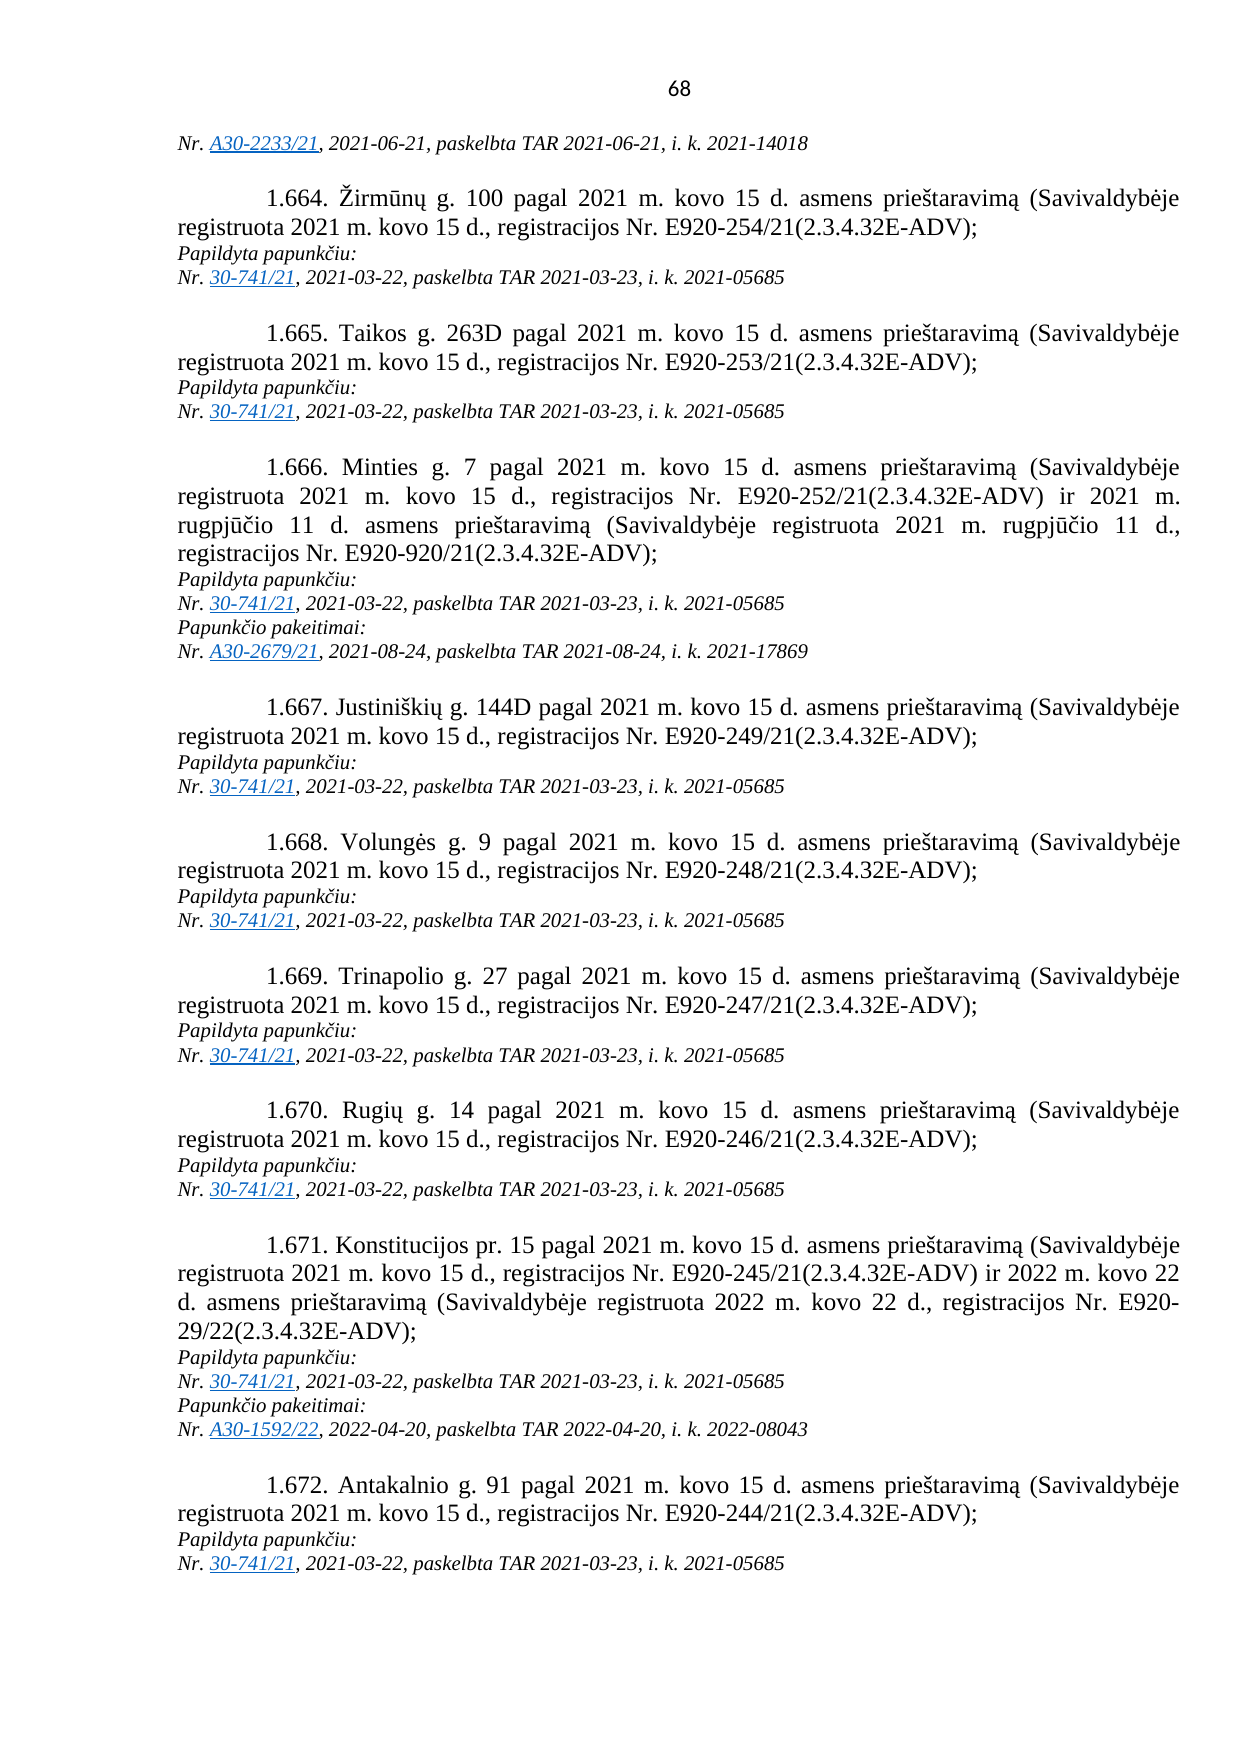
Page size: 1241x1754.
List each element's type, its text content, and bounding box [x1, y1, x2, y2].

text Nr. 30-741/21, 2021-03-22, paskelbta TAR 2021-03-23, i. k. 2021-05685 [177, 265, 1181, 289]
text Nr. 30-741/21, 2021-03-22, paskelbta TAR 2021-03-23, i. k. 2021-05685 [177, 399, 1181, 423]
text Nr. 30-741/21, 2021-03-22, paskelbta TAR 2021-03-23, i. k. 2021-05685 [177, 591, 1181, 615]
text Papildyta papunkčiu: [177, 1153, 1181, 1177]
text Nr. 30-741/21, 2021-03-22, paskelbta TAR 2021-03-23, i. k. 2021-05685 [177, 908, 1181, 932]
text Papildyta papunkčiu: [177, 375, 1181, 399]
text Nr. 30-741/21, 2021-03-22, paskelbta TAR 2021-03-23, i. k. 2021-05685 [177, 1551, 1181, 1575]
text 1.665. Taikos g. 263D pagal 2021 m. kovo 15 d. asmens prieštaravimą (Savivaldybėje registruota 2021 m. kovo 15 d., registracijos Nr. E920-253/21(2.3.4.32E-ADV); [177, 318, 1181, 375]
text 1.668. Volungės g. 9 pagal 2021 m. kovo 15 d. asmens prieštaravimą (Savivaldybėje registruota 2021 m. kovo 15 d., registracijos Nr. E920-248/21(2.3.4.32E-ADV); [177, 827, 1181, 884]
text Papildyta papunkčiu: [177, 750, 1181, 774]
text Papunkčio pakeitimai: [177, 615, 1181, 639]
text Papunkčio pakeitimai: [177, 1393, 1181, 1417]
text Nr. A30-1592/22, 2022-04-20, paskelbta TAR 2022-04-20, i. k. 2022-08043 [177, 1417, 1181, 1441]
text Nr. 30-741/21, 2021-03-22, paskelbta TAR 2021-03-23, i. k. 2021-05685 [177, 1369, 1181, 1393]
text Nr. A30-2233/21, 2021-06-21, paskelbta TAR 2021-06-21, i. k. 2021-14018 [177, 131, 1181, 155]
text 1.671. Konstitucijos pr. 15 pagal 2021 m. kovo 15 d. asmens prieštaravimą (Savivaldybėje registruota 2021 m. kovo 15 d., registracijos Nr. E920-245/21(2.3.4.32E-ADV) ir 2022 m. kovo 22 d. asmens prieštaravimą (Savivaldybėje registruota 2022 m. kovo 22 d., registracijos Nr. E920-29/22(2.3.4.32E-ADV); [177, 1230, 1181, 1345]
text Nr. 30-741/21, 2021-03-22, paskelbta TAR 2021-03-23, i. k. 2021-05685 [177, 774, 1181, 798]
text Papildyta papunkčiu: [177, 884, 1181, 908]
text Nr. 30-741/21, 2021-03-22, paskelbta TAR 2021-03-23, i. k. 2021-05685 [177, 1042, 1181, 1067]
text 1.670. Rugių g. 14 pagal 2021 m. kovo 15 d. asmens prieštaravimą (Savivaldybėje registruota 2021 m. kovo 15 d., registracijos Nr. E920-246/21(2.3.4.32E-ADV); [177, 1095, 1181, 1153]
text Nr. A30-2679/21, 2021-08-24, paskelbta TAR 2021-08-24, i. k. 2021-17869 [177, 639, 1181, 663]
text Nr. 30-741/21, 2021-03-22, paskelbta TAR 2021-03-23, i. k. 2021-05685 [177, 1177, 1181, 1201]
text 1.664. Žirmūnų g. 100 pagal 2021 m. kovo 15 d. asmens prieštaravimą (Savivaldybėje registruota 2021 m. kovo 15 d., registracijos Nr. E920-254/21(2.3.4.32E-ADV); [177, 183, 1181, 241]
text 1.666. Minties g. 7 pagal 2021 m. kovo 15 d. asmens prieštaravimą (Savivaldybėje registruota 2021 m. kovo 15 d., registracijos Nr. E920-252/21(2.3.4.32E-ADV) ir 2021 m. rugpjūčio 11 d. asmens prieštaravimą (Savivaldybėje registruota 2021 m. rugpjūčio 11 d., registracijos Nr. E920-920/21(2.3.4.32E-ADV); [177, 452, 1181, 567]
text Papildyta papunkčiu: [177, 241, 1181, 265]
text Papildyta papunkčiu: [177, 1018, 1181, 1042]
text Papildyta papunkčiu: [177, 1527, 1181, 1551]
text 1.672. Antakalnio g. 91 pagal 2021 m. kovo 15 d. asmens prieštaravimą (Savivaldybėje registruota 2021 m. kovo 15 d., registracijos Nr. E920-244/21(2.3.4.32E-ADV); [177, 1470, 1181, 1527]
text 1.667. Justiniškių g. 144D pagal 2021 m. kovo 15 d. asmens prieštaravimą (Savivaldybėje registruota 2021 m. kovo 15 d., registracijos Nr. E920-249/21(2.3.4.32E-ADV); [177, 692, 1181, 750]
text Papildyta papunkčiu: [177, 1345, 1181, 1369]
text 1.669. Trinapolio g. 27 pagal 2021 m. kovo 15 d. asmens prieštaravimą (Savivaldybėje registruota 2021 m. kovo 15 d., registracijos Nr. E920-247/21(2.3.4.32E-ADV); [177, 961, 1181, 1018]
text Papildyta papunkčiu: [177, 567, 1181, 591]
